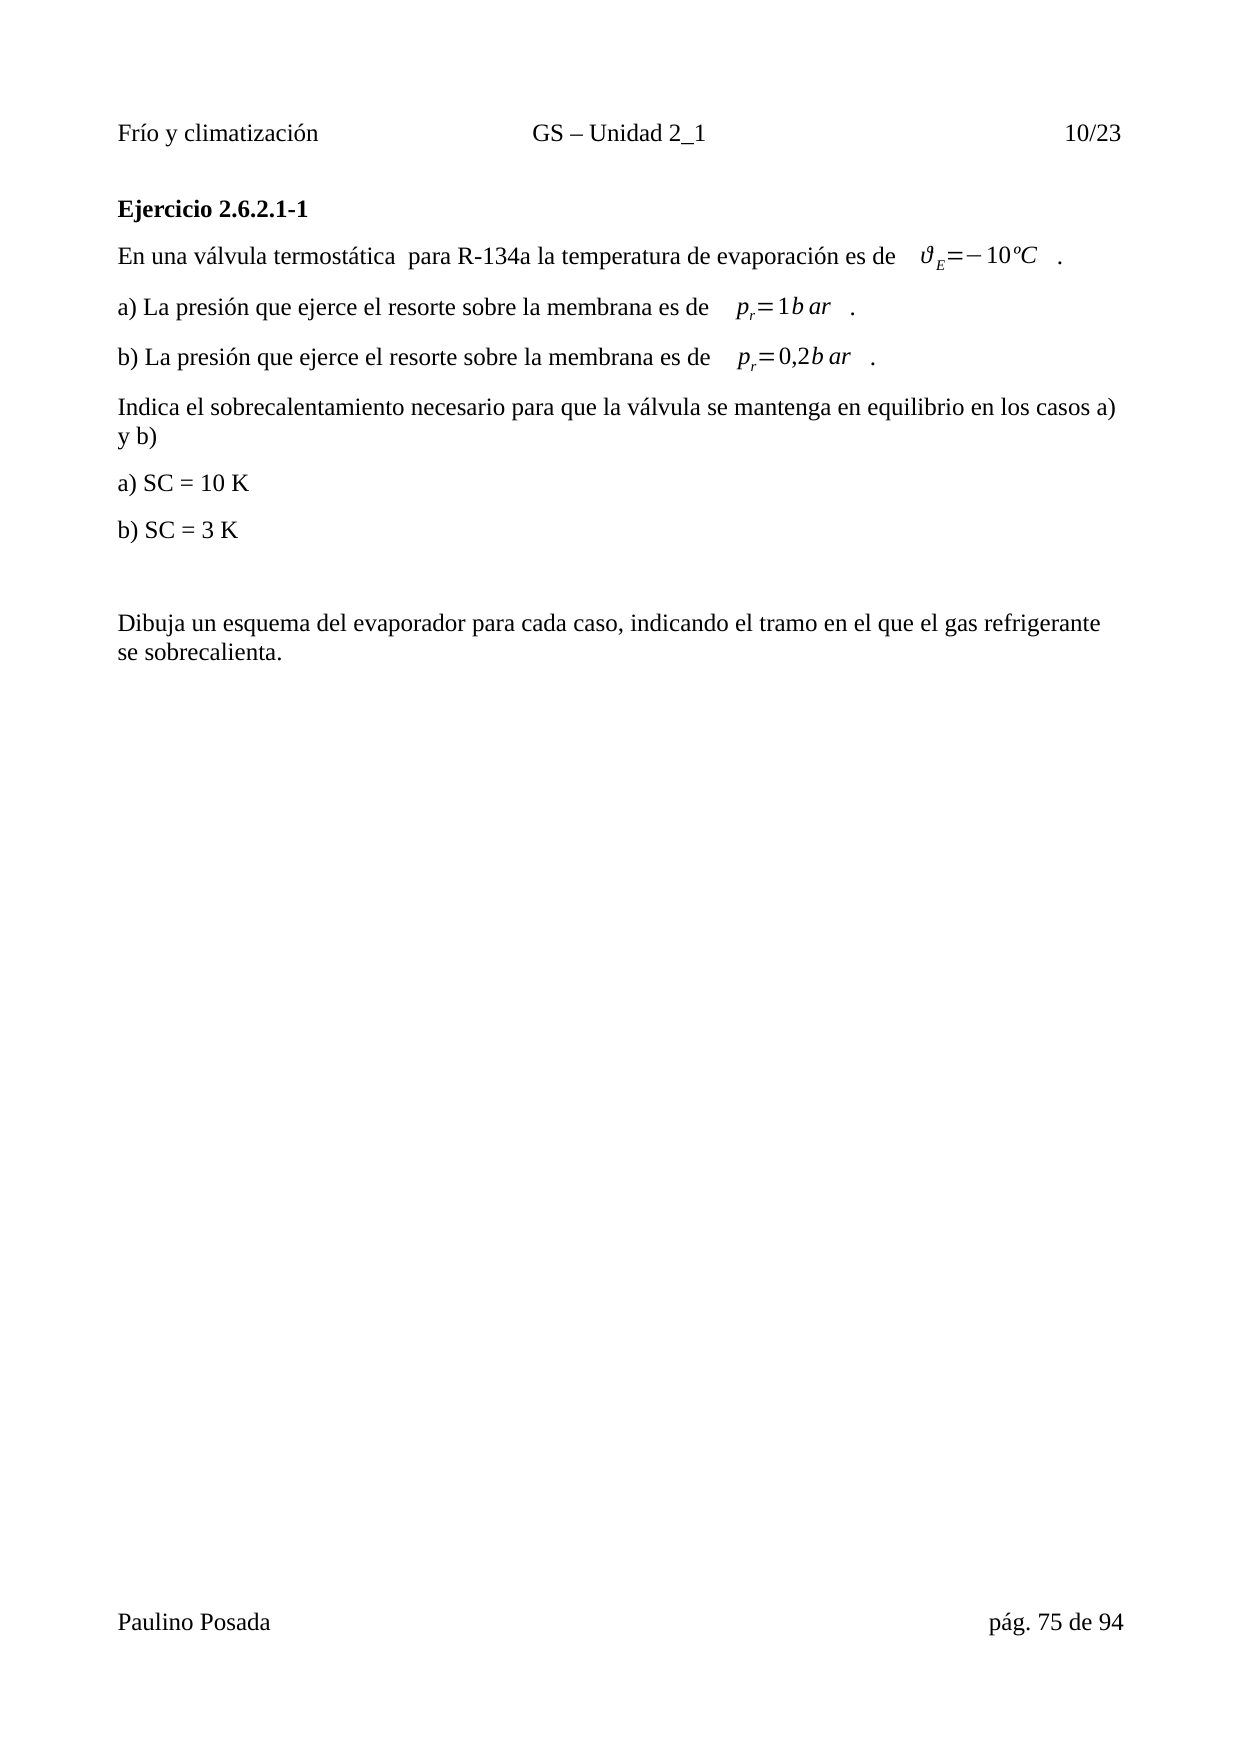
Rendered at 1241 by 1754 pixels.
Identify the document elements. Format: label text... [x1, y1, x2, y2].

text a) SC = 10 K [117, 468, 1123, 497]
text Indica el sobrecalentamiento necesario para que la válvula se mantenga en equilibrio en los casos a) y b) [117, 392, 1123, 450]
text Dibuja un esquema del evaporador para cada caso, indicando el tramo en el que el gas refrigerante se sobrecalienta. [117, 608, 1123, 666]
text Ejercicio 2.6.2.1-1 [117, 194, 1123, 223]
text b) SC = 3 K [117, 515, 1123, 543]
text En una válvula termostática para R-134a la temperatura de evaporación es de . [117, 241, 1123, 273]
text b) La presión que ejerce el resorte sobre la membrana es de . [117, 342, 1123, 374]
text a) La presión que ejerce el resorte sobre la membrana es de . [117, 292, 1123, 324]
